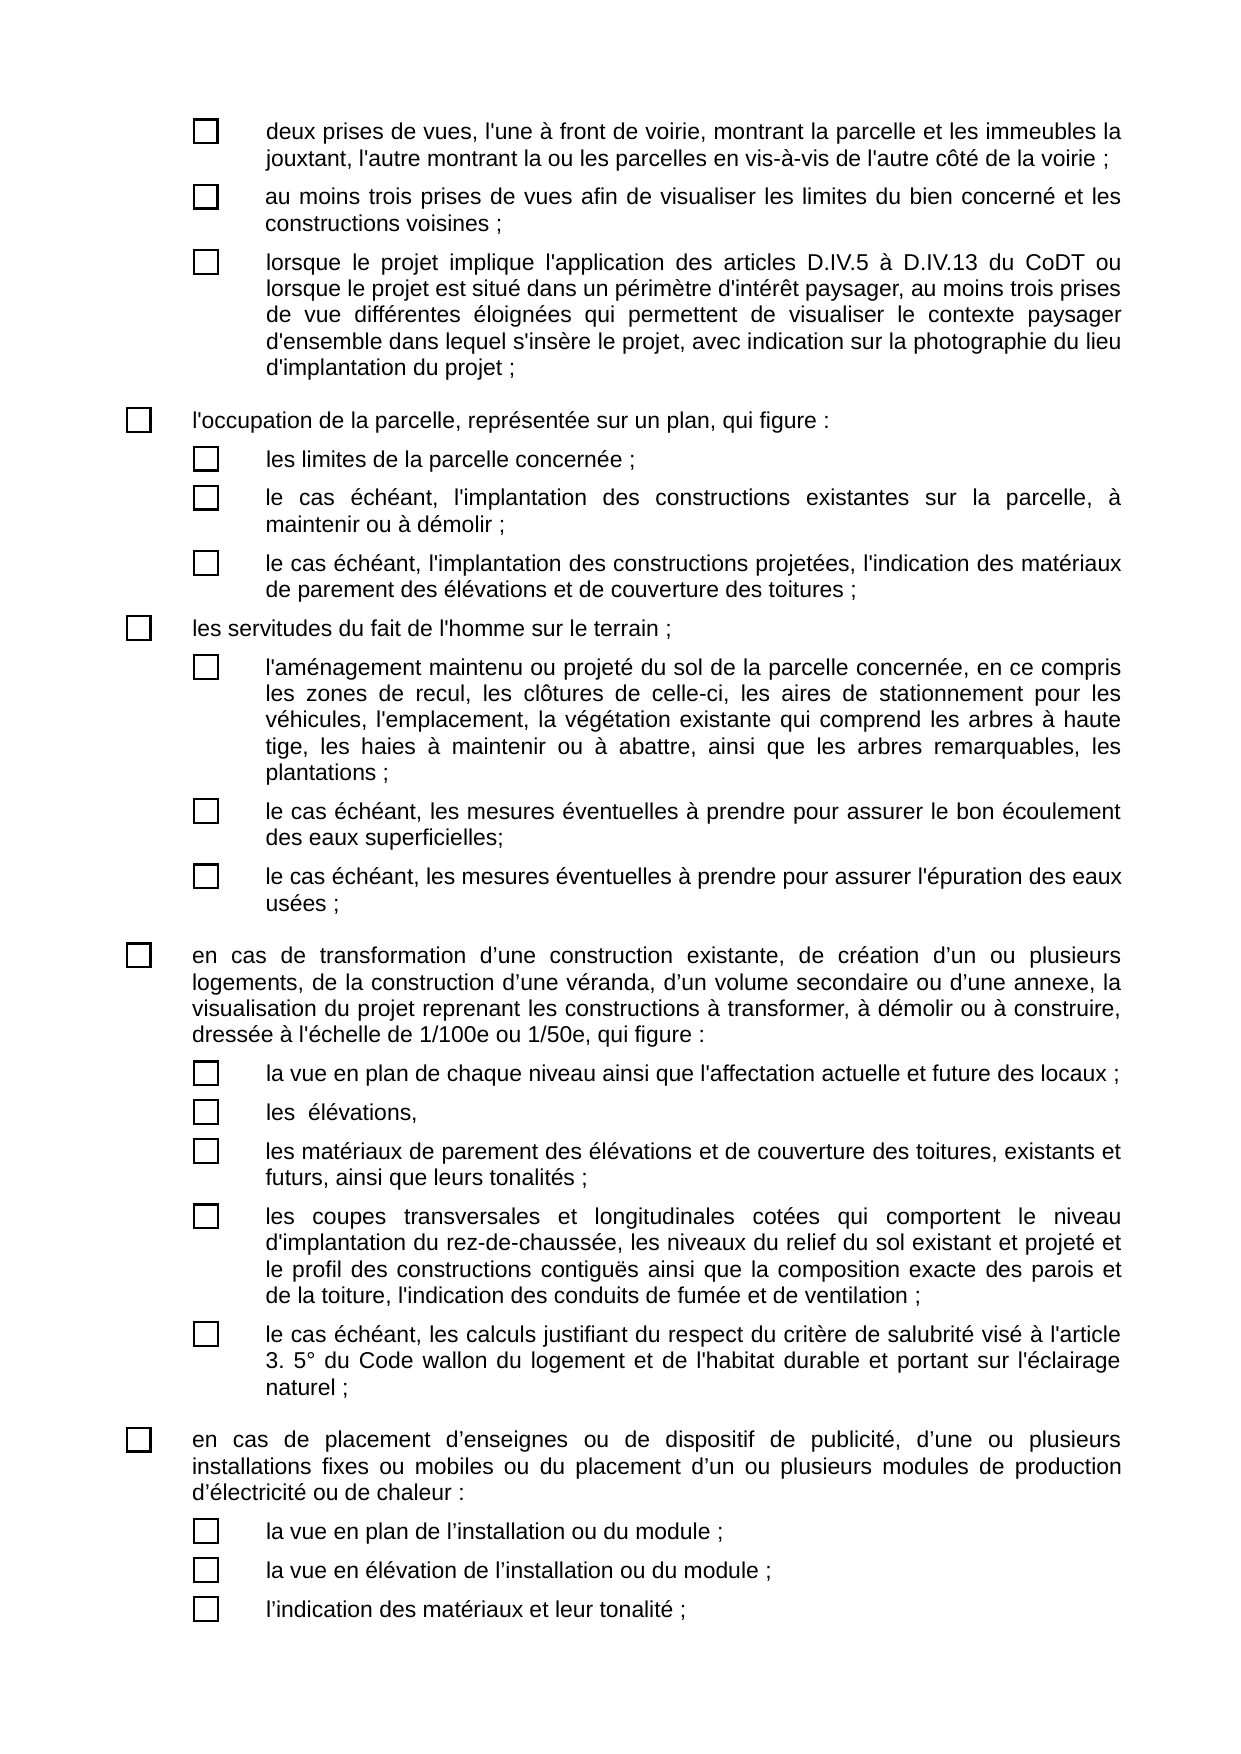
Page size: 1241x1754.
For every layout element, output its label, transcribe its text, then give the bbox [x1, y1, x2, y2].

text [118, 446, 193, 472]
text le cas échéant, les mesures éventuelles à prendre pour assurer le bon écoulement des eaux superficielles; [192, 798, 1122, 851]
text au moins trois prises de vues afin de visualiser les limites du bien concerné et les constructions voisines ; [192, 183, 1122, 236]
text les servitudes du fait de l'homme sur le terrain ; [152, 615, 1122, 641]
text [118, 1060, 193, 1086]
text les matériaux de parement des élévations et de couverture des toitures, existants et futurs, ainsi que leurs tonalités ; [192, 1138, 1122, 1191]
text l’indication des matériaux et leur tonalité ; [219, 1596, 1122, 1622]
text l'aménagement maintenu ou projeté du sol de la parcelle concernée, en ce compris les zones de recul, les clôtures de celle-ci, les aires de stationnement pour les véhicules, l'emplacement, la végétation existante qui comprend les arbres à haute tige, les haies à maintenir ou à abattre, ainsi que les arbres remarquables, les plantations ; [192, 654, 1122, 785]
text [118, 1557, 193, 1583]
text le cas échéant, l'implantation des constructions projetées, l'indication des matériaux de parement des élévations et de couverture des toitures ; [192, 549, 1122, 602]
text les coupes transversales et longitudinales cotées qui comportent le niveau d'implantation du rez-de-chaussée, les niveaux du relief du sol existant et projeté et le profil des constructions contiguës ainsi que la composition exacte des parois et de la toiture, l'indication des conduits de fumée et de ventilation ; [192, 1203, 1122, 1308]
text lorsque le projet implique l'application des articles D.IV.5 à D.IV.13 du CoDT ou lorsque le projet est situé dans un périmètre d'intérêt paysager, au moins trois prises de vue différentes éloignées qui permettent de visualiser le contexte paysager d'ensemble dans lequel s'insère le projet, avec indication sur la photographie du lieu d'implantation du projet ; [192, 248, 1122, 380]
text les élévations, [219, 1099, 1122, 1125]
text la vue en plan de chaque niveau ainsi que l'affectation actuelle et future des locaux ; [219, 1060, 1122, 1086]
text la vue en élévation de l’installation ou du module ; [219, 1557, 1122, 1583]
text [118, 1099, 193, 1125]
text le cas échéant, les mesures éventuelles à prendre pour assurer l'épuration des eaux usées ; [192, 863, 1122, 916]
text [118, 1596, 193, 1622]
text le cas échéant, les calculs justifiant du respect du critère de salubrité visé à l'article 3. 5° du Code wallon du logement et de l'habitat durable et portant sur l'éclairage naturel ; [192, 1321, 1122, 1400]
text le cas échéant, l'implantation des constructions existantes sur la parcelle, à maintenir ou à démolir ; [192, 484, 1122, 537]
text l'occupation de la parcelle, représentée sur un plan, qui figure : [152, 407, 1122, 433]
text en cas de placement d’enseignes ou de dispositif de publicité, d’une ou plusieurs installations fixes ou mobiles ou du placement d’un ou plusieurs modules de production d’électricité ou de chaleur : [118, 1426, 1122, 1505]
text [118, 1518, 193, 1544]
text les limites de la parcelle concernée ; [219, 446, 1122, 472]
text deux prises de vues, l'une à front de voirie, montrant la parcelle et les immeubles la jouxtant, l'autre montrant la ou les parcelles en vis-à-vis de l'autre côté de la voirie ; [192, 118, 1122, 171]
text la vue en plan de l’installation ou du module ; [219, 1518, 1122, 1544]
text en cas de transformation d’une construction existante, de création d’un ou plusieurs logements, de la construction d’une véranda, d’un volume secondaire ou d’une annexe, la visualisation du projet reprenant les constructions à transformer, à démolir ou à construire, dressée à l'échelle de 1/100e ou 1/50e, qui figure : [118, 942, 1122, 1048]
